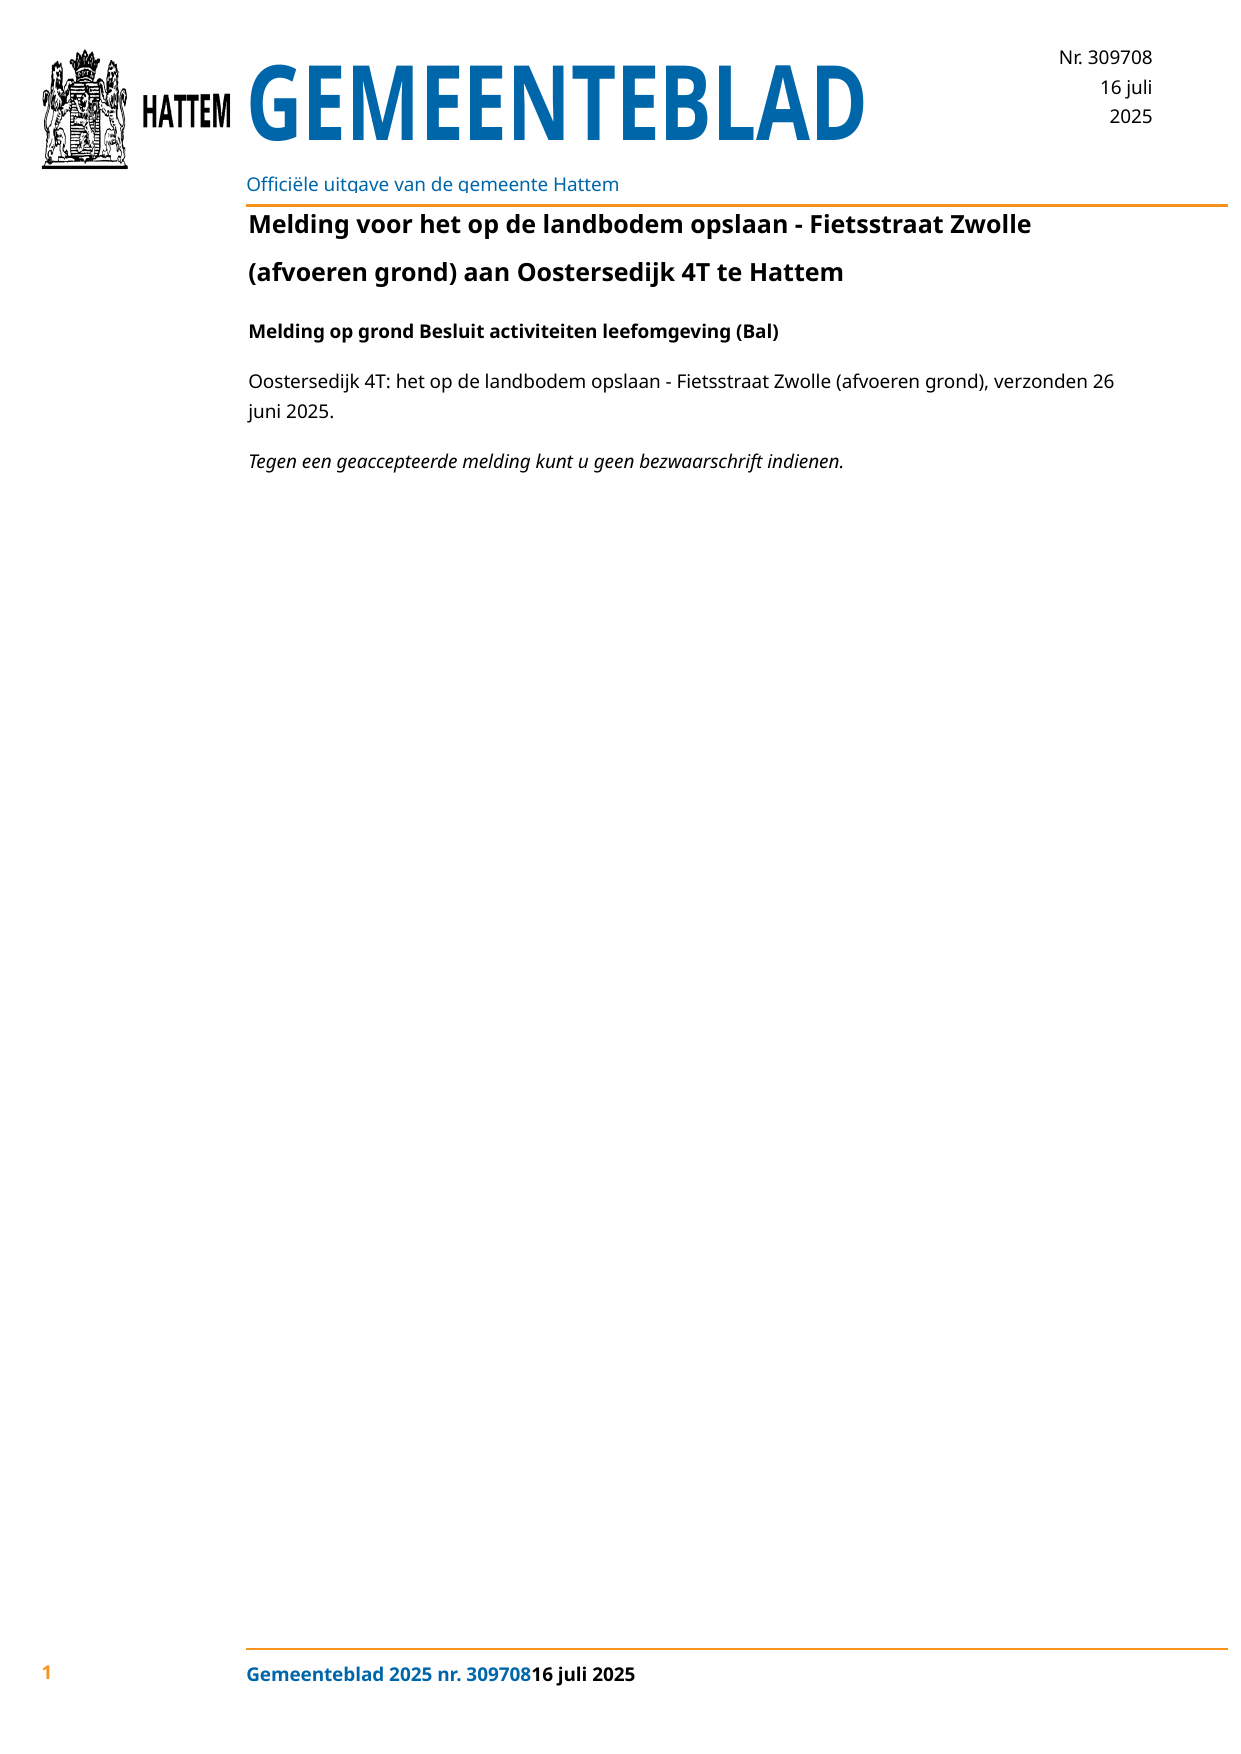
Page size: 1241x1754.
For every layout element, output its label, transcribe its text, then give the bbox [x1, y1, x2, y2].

text Melding op grond Besluit activiteiten leefomgeving (Bal) [248, 318, 1152, 344]
text Oostersedijk 4T: het op de landbodem opslaan - Fietsstraat Zwolle (afvoeren grond), verzonden 26 juni 2025. [248, 368, 1152, 424]
text Tegen een geaccepteerde melding kunt u geen bezwaarschrift indienen. [248, 448, 1152, 474]
picture [41, 47, 231, 172]
text Melding voor het op de landbodem opslaan - Fietsstraat Zwolle (afvoeren grond) aan Oostersedijk 4T te Hattem [248, 207, 1152, 288]
